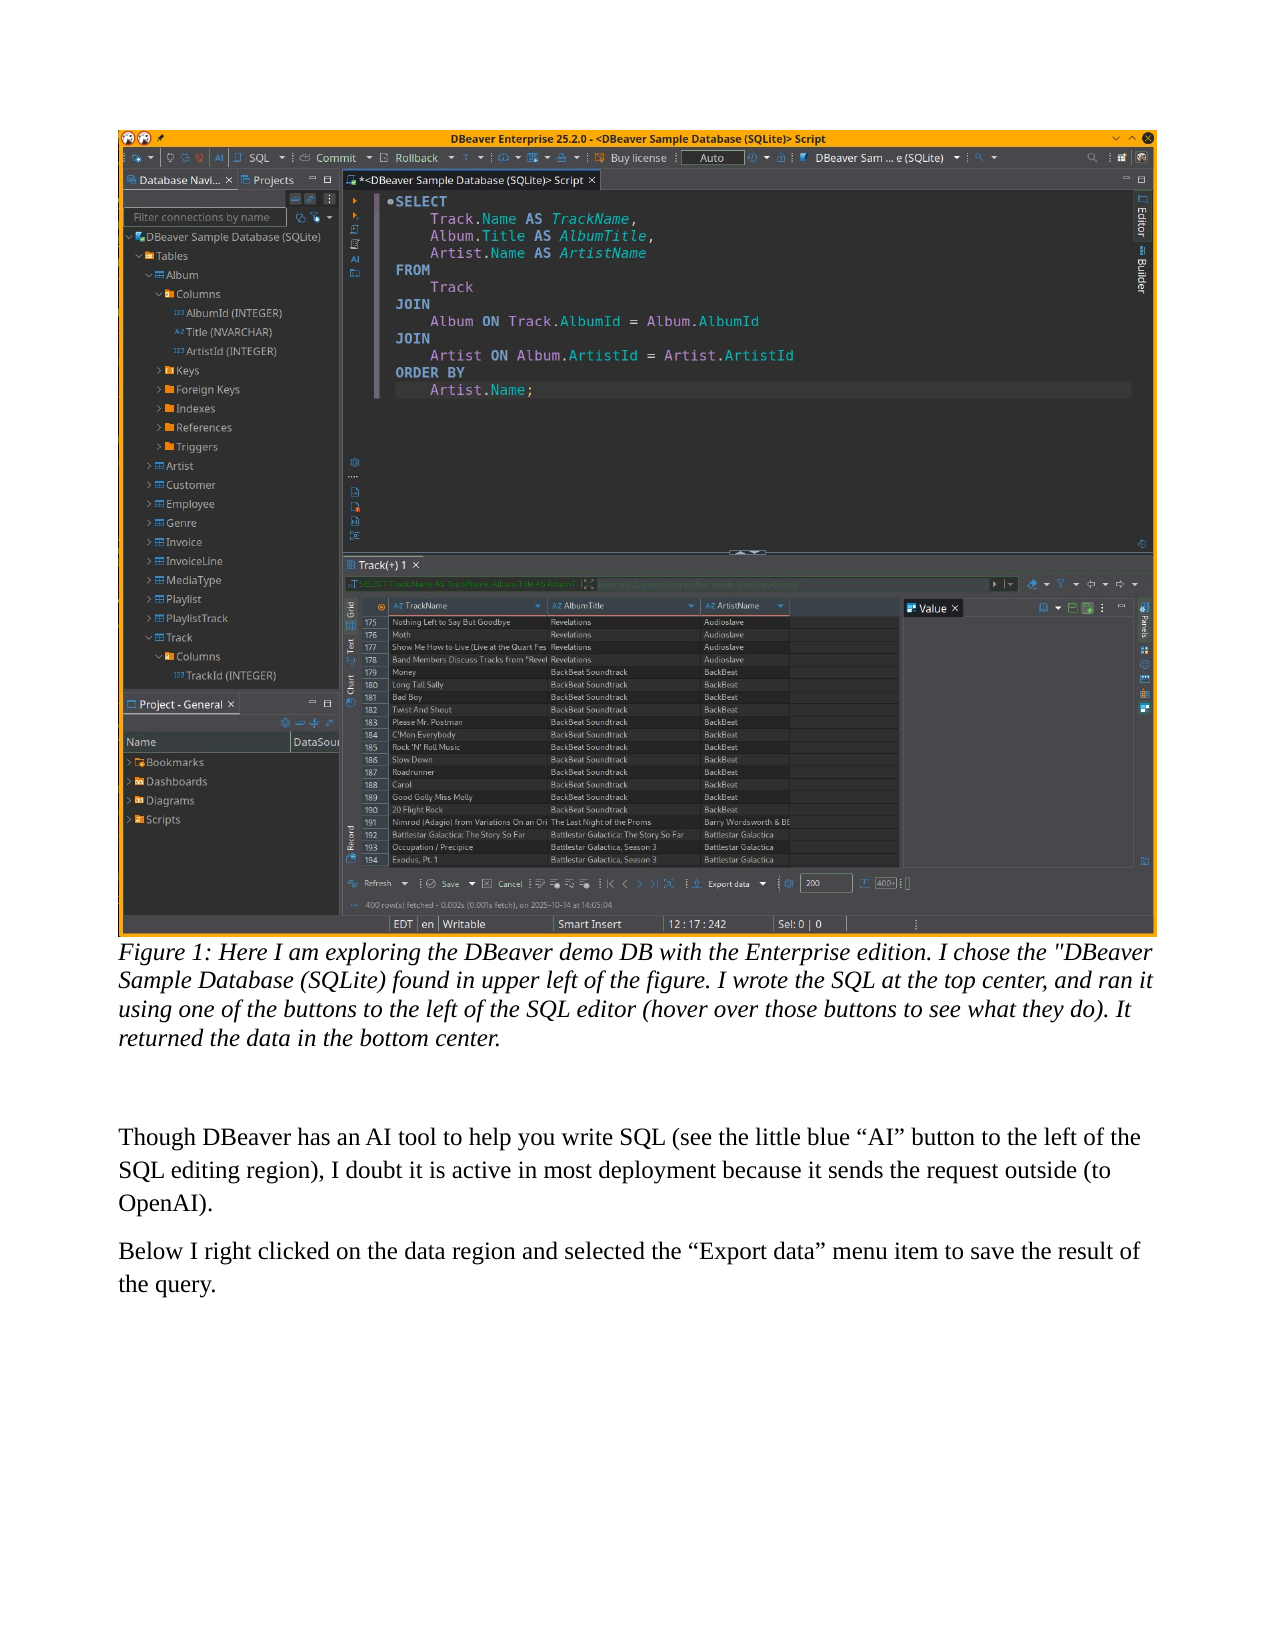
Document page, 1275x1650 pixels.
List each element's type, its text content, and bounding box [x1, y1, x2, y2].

text Though DBeaver has an AI tool to help you write SQL (see the little blue “AI” button to the left of the SQL editing region), I doubt it is active in most deployment because it sends the request outside (to OpenAI). [118, 1052, 1157, 1217]
picture [118, 130, 1157, 937]
text [118, 118, 1157, 130]
text Below I right clicked on the data region and selected the “Export data” menu item to save the result of the query. [118, 1236, 1157, 1297]
text Figure 1: Here I am exploring the DBeaver demo DB with the Enterprise edition. I chose the "DBeaver Sample Database (SQLite) found in upper left of the figure. I wrote the SQL at the top center, and ran it using one of the buttons to the left of the SQL editor (hover over those buttons to see what they do). It returned the data in the bottom center. [118, 937, 1157, 1052]
